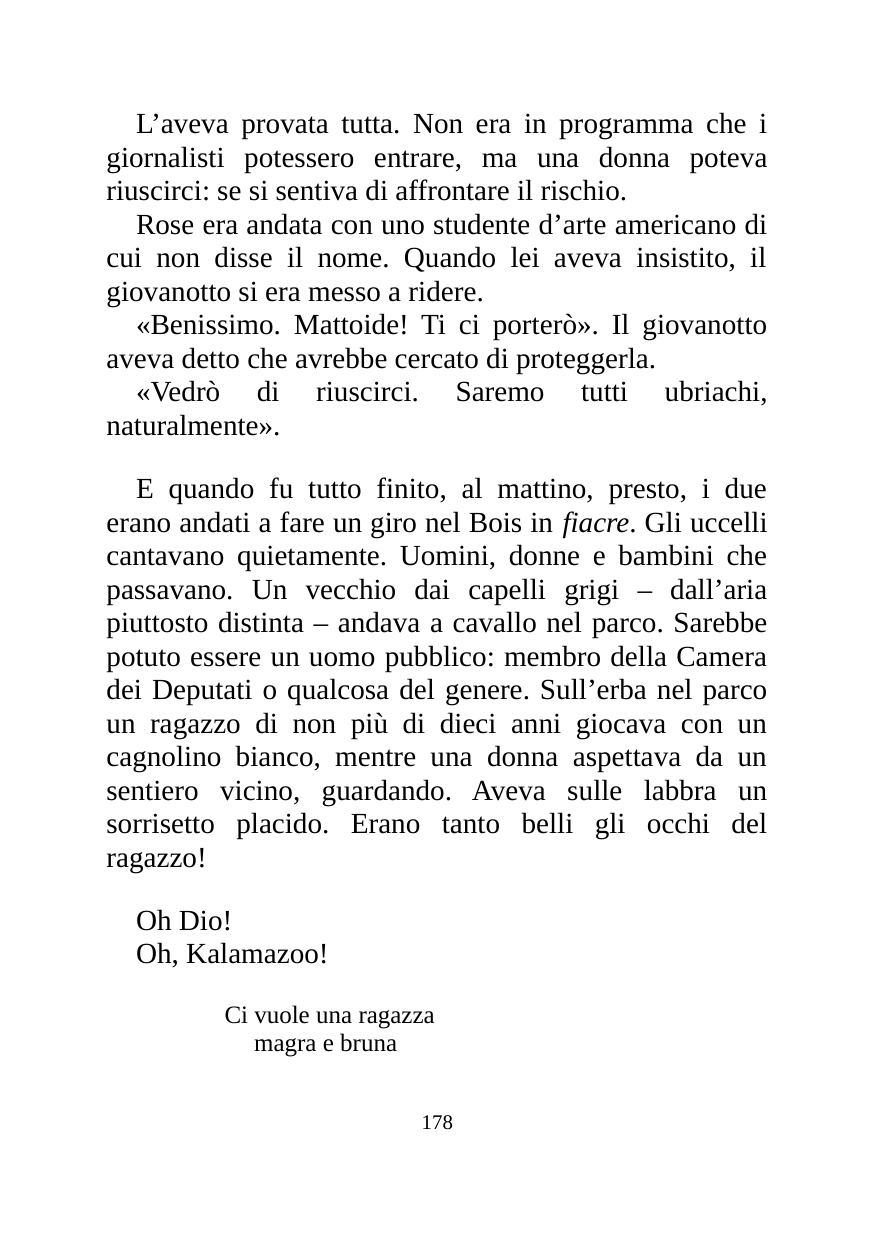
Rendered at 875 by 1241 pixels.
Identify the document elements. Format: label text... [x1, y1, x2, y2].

text Oh Dio! [106, 903, 768, 937]
text «Vedrò di riuscirci. Saremo tutti ubriachi, naturalmente». [106, 374, 768, 442]
text L’aveva provata tutta. Non era in programma che i giornalisti potessero entrare, ma una donna poteva riuscirci: se si sentiva di affrontare il rischio. [106, 106, 768, 207]
text Oh, Kalamazoo! [106, 937, 768, 970]
text Rose era andata con uno studente d’arte americano di cui non disse il nome. Quando lei aveva insistito, il giovanotto si era messo a ridere. [106, 207, 768, 307]
text Ci vuole una ragazza magra e bruna [224, 1000, 768, 1057]
text E quando fu tutto finito, al mattino, presto, i due erano andati a fare un giro nel Bois in fiacre. Gli uccelli cantavano quietamente. Uomini, donne e bambini che passavano. Un vecchio dai capelli grigi – dall’aria piuttosto distinta – andava a cavallo nel parco. Sarebbe potuto essere un uomo pubblico: membro della Camera dei Deputati o qualcosa del genere. Sull’erba nel parco un ragazzo di non più di dieci anni giocava con un cagnolino bianco, mentre una donna aspettava da un sentiero vicino, guardando. Aveva sulle labbra un sorrisetto placido. Erano tanto belli gli occhi del ragazzo! [106, 471, 768, 874]
text «Benissimo. Mattoide! Ti ci porterò». Il giovanotto aveva detto che avrebbe cercato di proteggerla. [106, 307, 768, 374]
